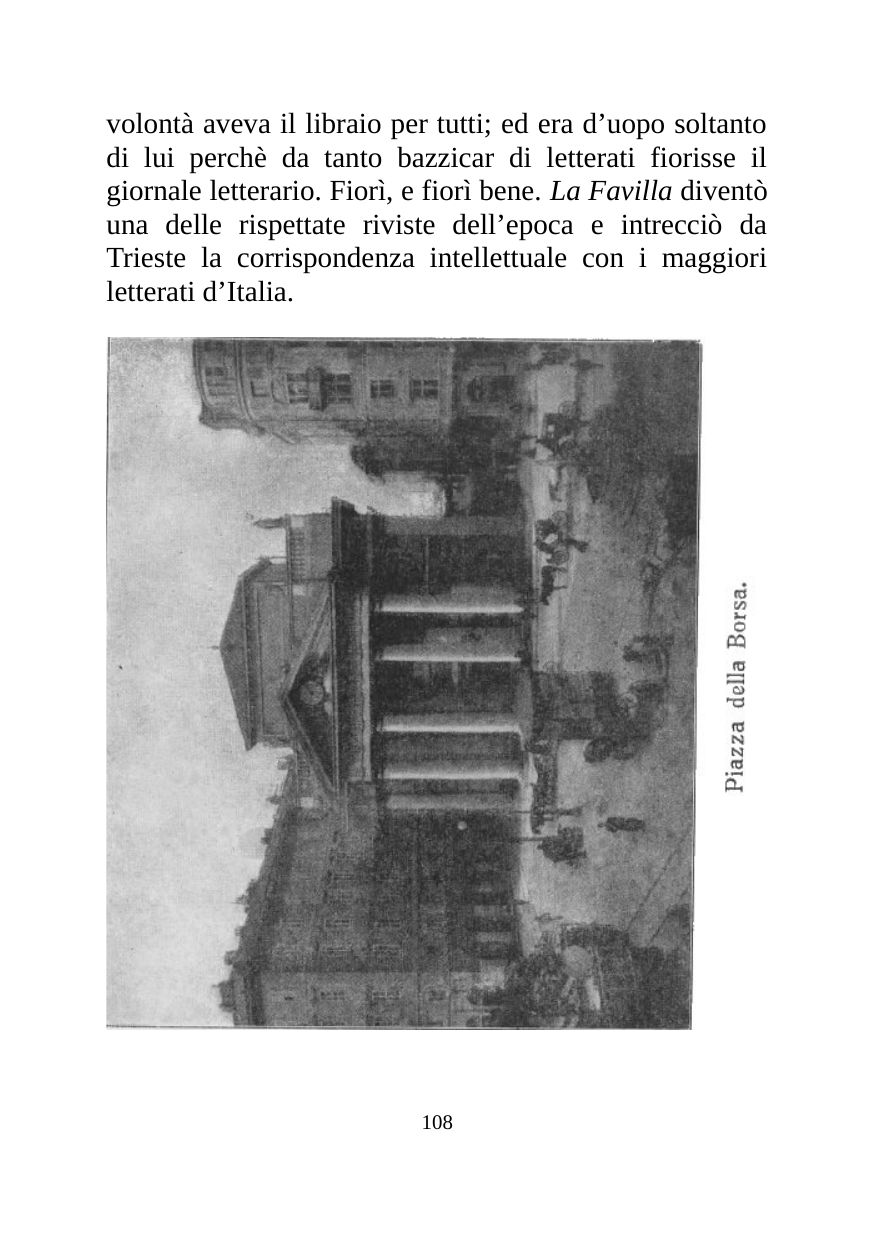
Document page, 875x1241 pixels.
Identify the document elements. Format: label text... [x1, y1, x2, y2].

picture [106, 337, 768, 1030]
text volontà aveva il libraio per tutti; ed era d’uopo soltanto di lui perchè da tanto bazzicar di letterati fiorisse il giornale letterario. Fiorì, e fiorì bene. La Favilla diventò una delle rispettate riviste dell’epoca e intrecciò da Trieste la corrispondenza intellettuale con i maggiori letterati d’Italia. [106, 106, 768, 307]
